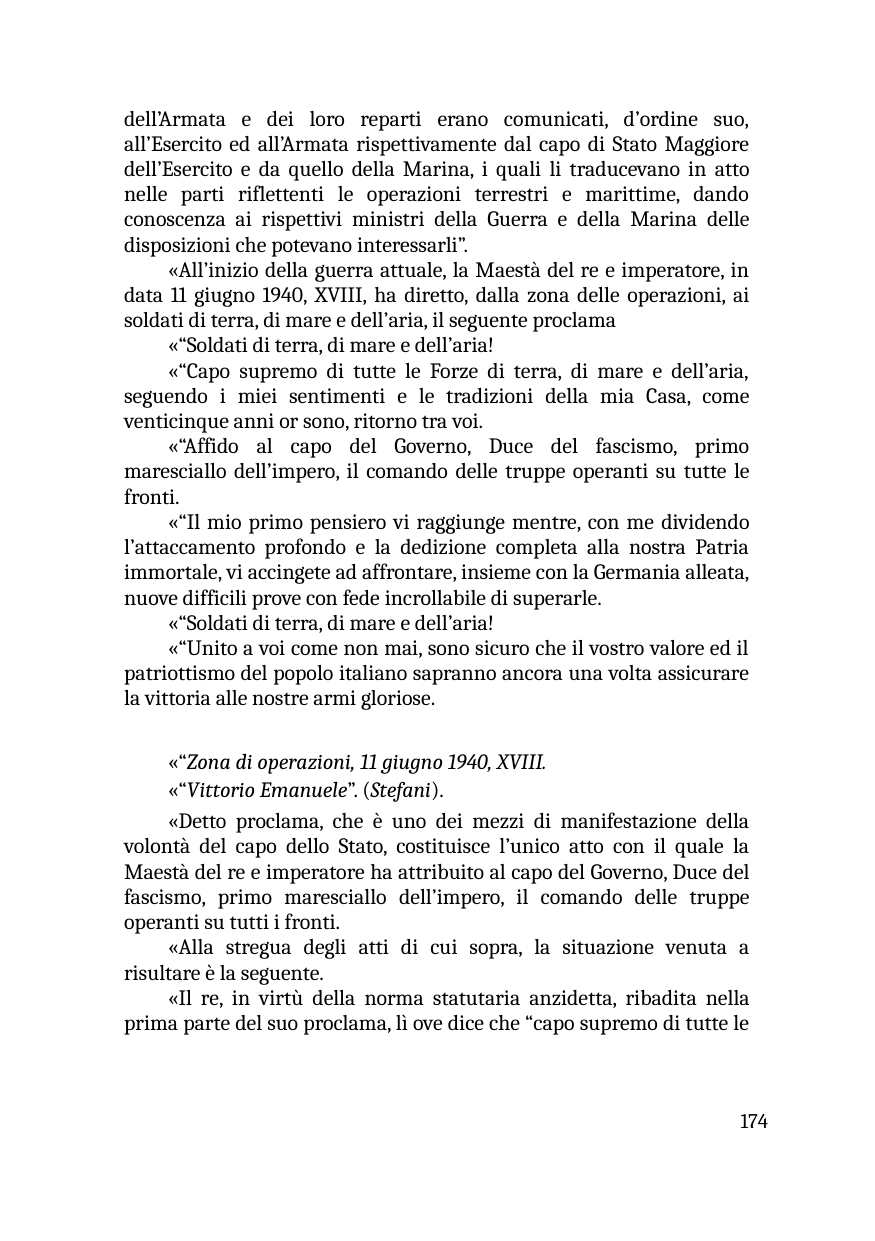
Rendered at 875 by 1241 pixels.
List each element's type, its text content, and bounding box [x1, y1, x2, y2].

text «Detto proclama, che è uno dei mezzi di manifestazione della volontà del capo dello Stato, costituisce l’unico atto con il quale la Maestà del re e imperatore ha attribuito al capo del Governo, Duce del fascismo, primo maresciallo dell’impero, il comando delle truppe operanti su tutti i fronti. [124, 809, 750, 935]
text «“Affido al capo del Governo, Duce del fascismo, primo maresciallo dell’impero, il comando delle truppe operanti su tutte le fronti. [124, 434, 750, 509]
text «Il re, in virtù della norma statutaria anzidetta, ribadita nella prima parte del suo proclama, lì ove dice che “capo supremo di tutte le [124, 985, 750, 1036]
text «Alla stregua degli atti di cui sopra, la situazione venuta a risultare è la seguente. [124, 935, 750, 985]
text dell’Armata e dei loro reparti erano comunicati, d’ordine suo, all’Esercito ed all’Armata rispettivamente dal capo di Stato Maggiore dell’Esercito e da quello della Marina, i quali li traducevano in atto nelle parti riflettenti le operazioni terrestri e marittime, dando conoscenza ai rispettivi ministri della Guerra e della Marina delle disposizioni che potevano interessarli”. [124, 106, 750, 257]
text «“Unito a voi come non mai, sono sicuro che il vostro valore ed il patriottismo del popolo italiano sapranno ancora una volta assicurare la vittoria alle nostre armi gloriose. [124, 636, 750, 711]
text «“Soldati di terra, di mare e dell’aria! [124, 610, 750, 636]
text «“Soldati di terra, di mare e dell’aria! [124, 333, 750, 358]
text «All’inizio della guerra attuale, la Maestà del re e imperatore, in data 11 giugno 1940, XVIII, ha diretto, dalla zona delle operazioni, ai soldati di terra, di mare e dell’aria, il seguente proclama [124, 257, 750, 333]
text «“Capo supremo di tutte le Forze di terra, di mare e dell’aria, seguendo i miei sentimenti e le tradizioni della mia Casa, come venticinque anni or sono, ritorno tra voi. [124, 358, 750, 434]
text «“Vittorio Emanuele”. (Stefani). [124, 778, 750, 803]
text «“Il mio primo pensiero vi raggiunge mentre, con me dividendo l’attaccamento profondo e la dedizione completa alla nostra Patria immortale, vi accingete ad affrontare, insieme con la Germania alleata, nuove difficili prove con fede incrollabile di superarle. [124, 509, 750, 610]
text «“Zona di operazioni, 11 giugno 1940, XVIII. [124, 750, 750, 775]
